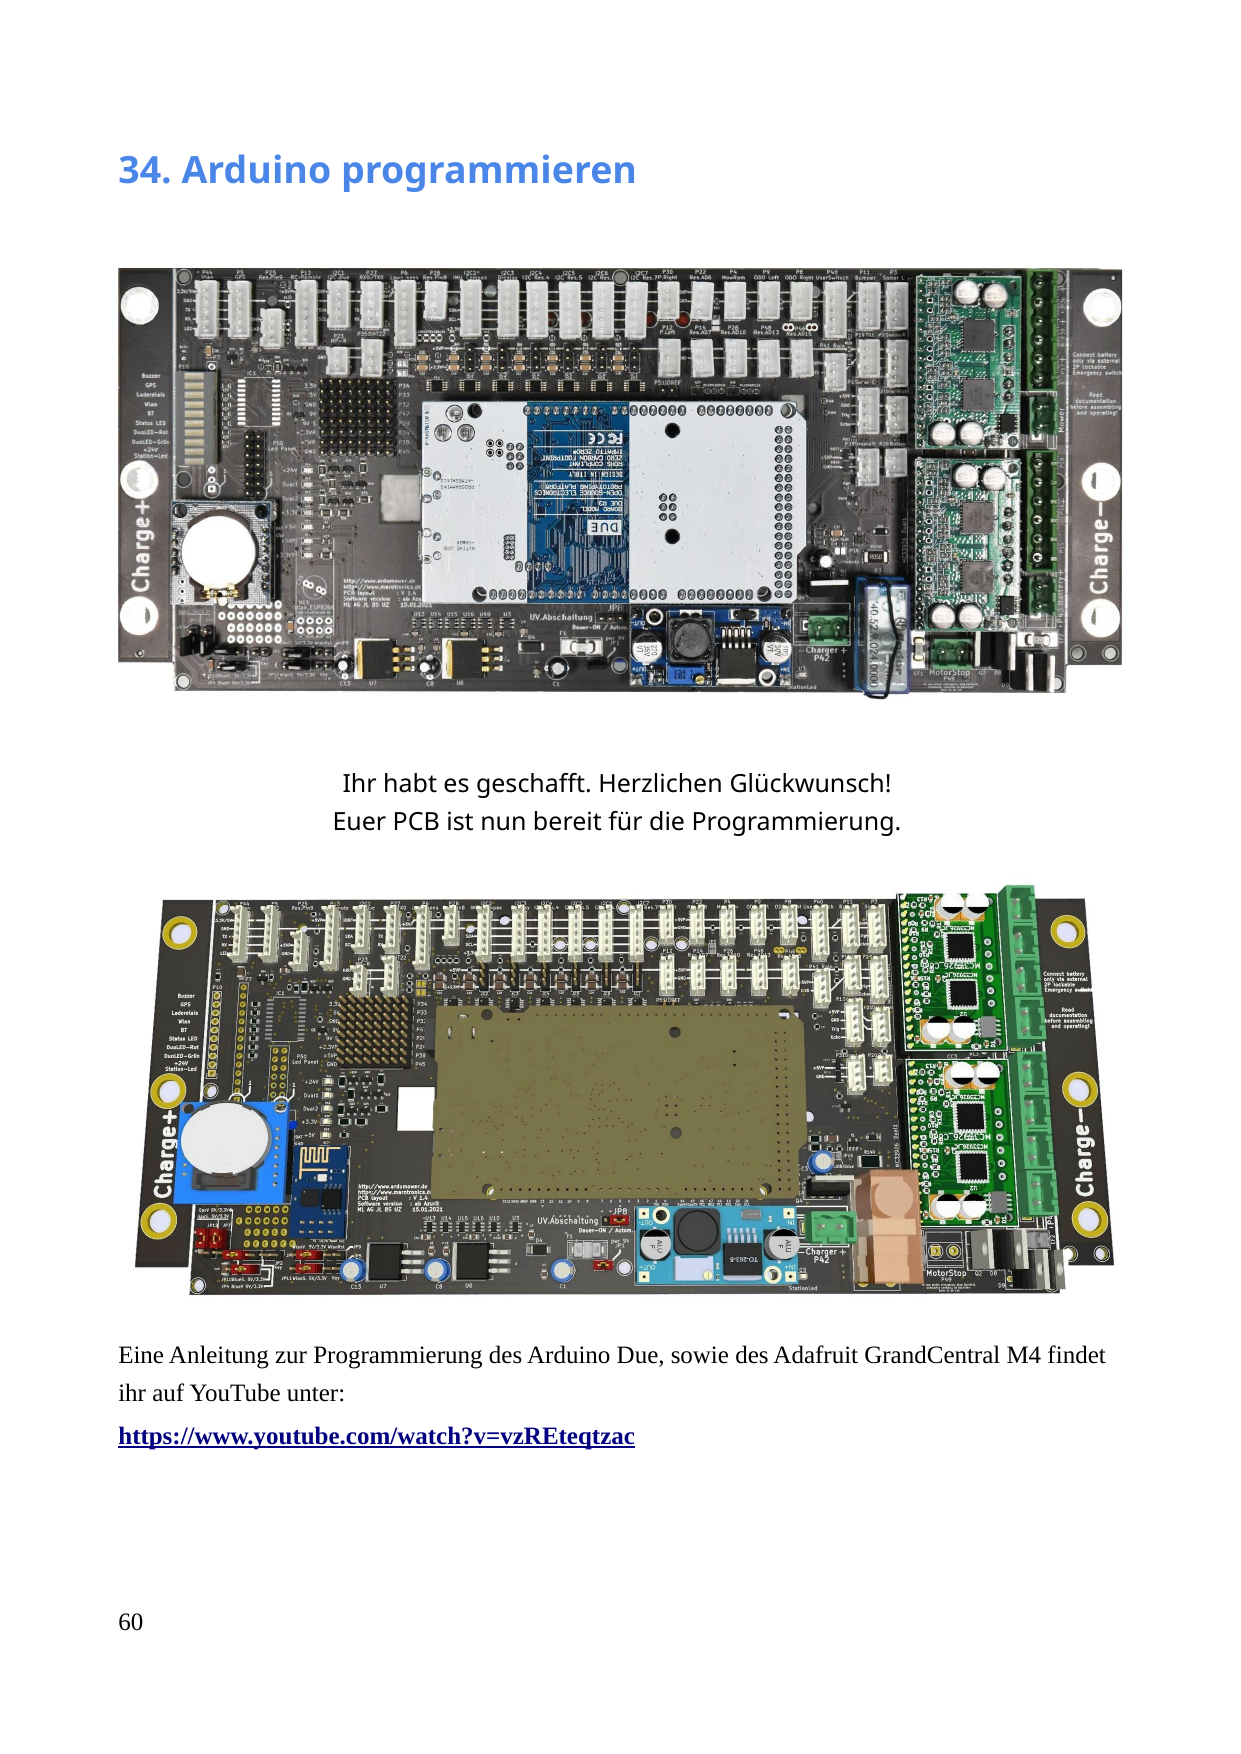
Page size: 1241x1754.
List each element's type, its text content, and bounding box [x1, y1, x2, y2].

picture [121, 877, 1125, 1304]
text https://www.youtube.com/watch?v=vzREteqtzac [118, 1415, 1122, 1452]
text Ihr habt es geschafft. Herzlichen Glückwunsch! Euer PCB ist nun bereit für die Programmierung. [118, 763, 1122, 838]
subtitle 34. Arduino programmieren [118, 143, 1122, 194]
text Eine Anleitung zur Programmierung des Arduino Due, sowie des Adafruit GrandCentral M4 findet ihr auf YouTube unter: [118, 1334, 1122, 1408]
picture [118, 268, 1123, 701]
